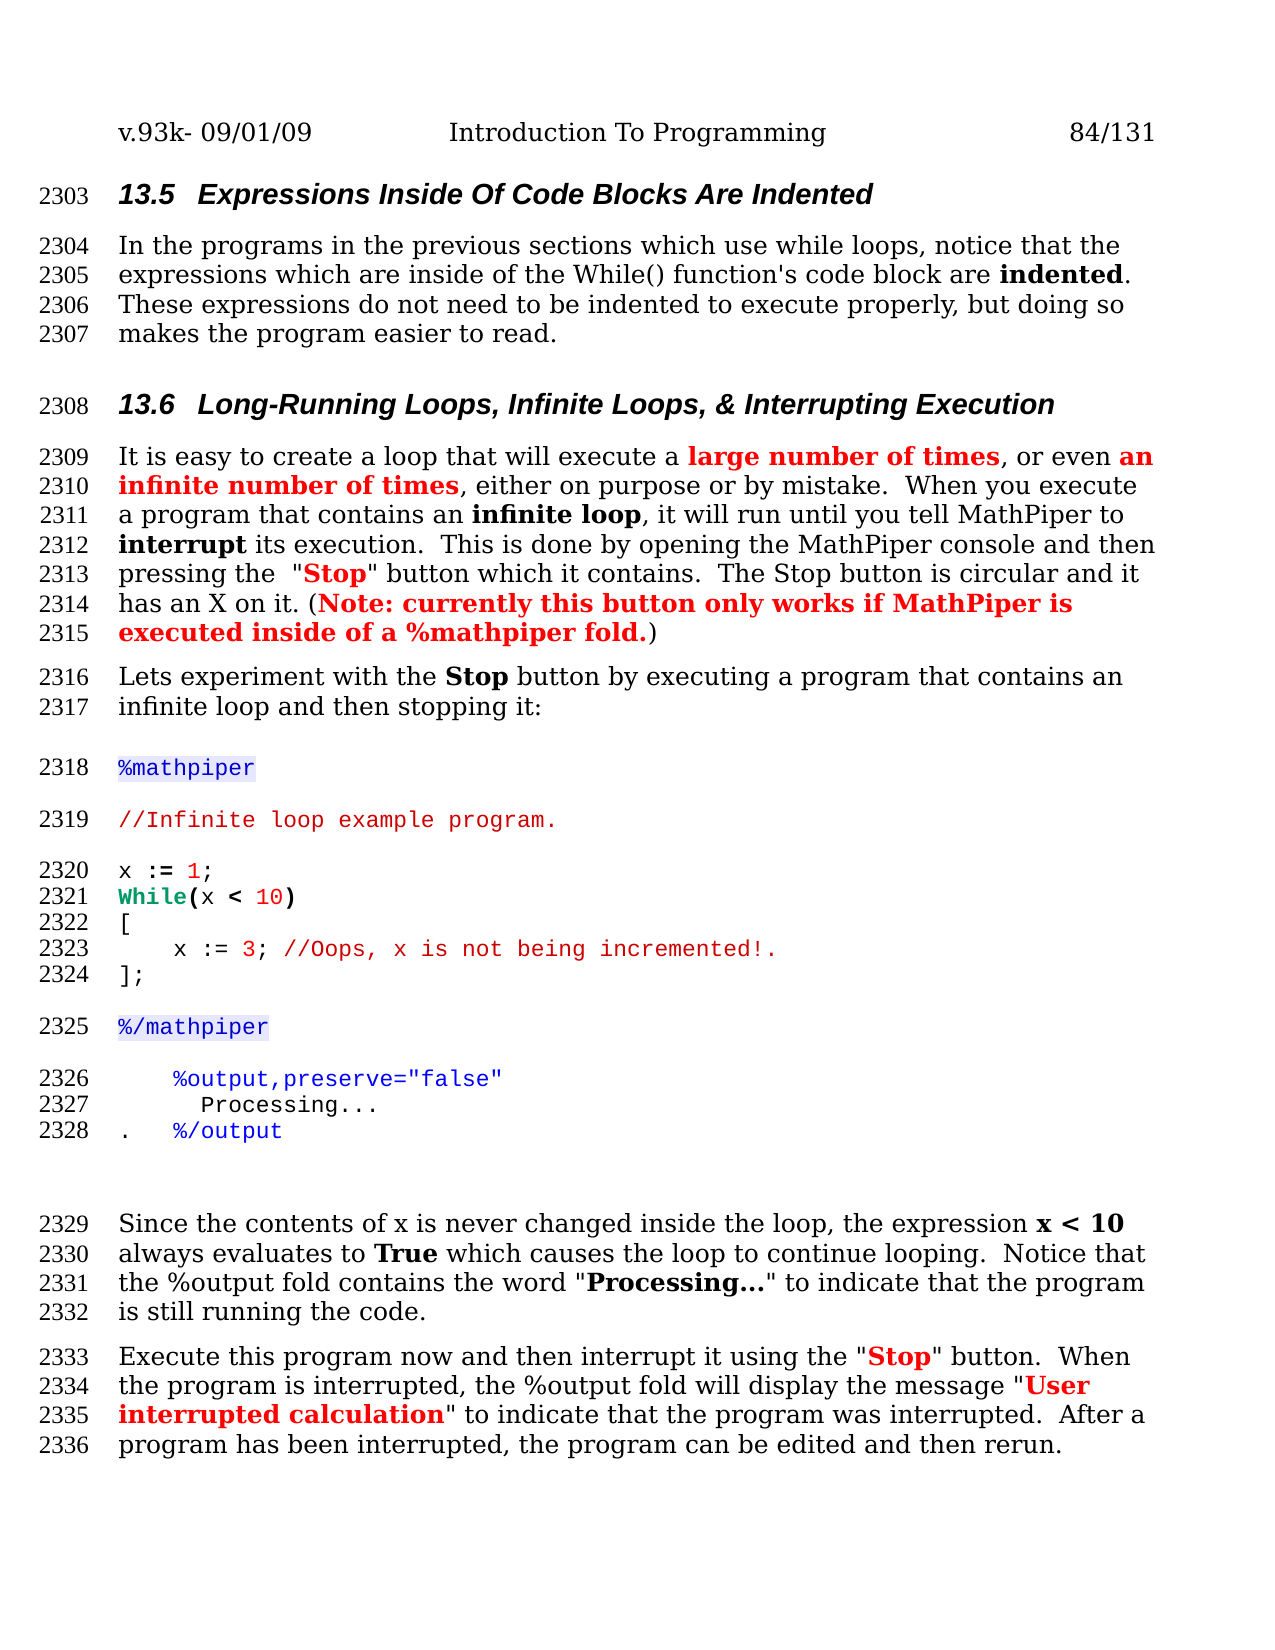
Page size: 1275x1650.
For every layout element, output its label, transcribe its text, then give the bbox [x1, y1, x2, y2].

text %output,preserve="false" [118, 1067, 1157, 1093]
text Since the contents of x is never changed inside the loop, the expression x < 10 always evaluates to True which causes the loop to continue looping. Notice that the %output fold contains the word "Processing..." to indicate that the program is still running the code. [118, 1209, 1157, 1327]
subtitle Long-Running Loops, Infinite Loops, & Interrupting Execution [118, 387, 1157, 421]
text x := 1; [118, 860, 1157, 886]
text Processing... [118, 1093, 1157, 1119]
text In the programs in the previous sections which use while loops, notice that the expressions which are inside of the While() function's code block are indented. These expressions do not need to be indented to execute properly, but doing so makes the program easier to read. [118, 231, 1157, 348]
text %mathpiper [118, 756, 1157, 782]
text It is easy to create a loop that will execute a large number of times, or even an infinite number of times, either on purpose or by mistake. When you execute a program that contains an infinite loop, it will run until you tell MathPiper to interrupt its execution. This is done by opening the MathPiper console and then pressing the "Stop" button which it contains. The Stop button is circular and it has an X on it. (Note: currently this button only works if MathPiper is executed inside of a %mathpiper fold.) [118, 442, 1157, 647]
text Execute this program now and then interrupt it using the "Stop" button. When the program is interrupted, the %output fold will display the message "User interrupted calculation" to indicate that the program was interrupted. After a program has been interrupted, the program can be edited and then rerun. [118, 1342, 1157, 1459]
text //Infinite loop example program. [118, 808, 1157, 834]
text . %/output [118, 1119, 1157, 1145]
text [ [118, 912, 1157, 938]
subtitle Expressions Inside Of Code Blocks Are Indented [118, 177, 1157, 210]
text %/mathpiper [118, 1015, 1157, 1041]
text While(x < 10) [118, 886, 1157, 912]
text Lets experiment with the Stop button by executing a program that contains an infinite loop and then stopping it: [118, 662, 1157, 721]
text x := 3; //Oops, x is not being incremented!. [118, 938, 1157, 963]
text ]; [118, 963, 1157, 989]
